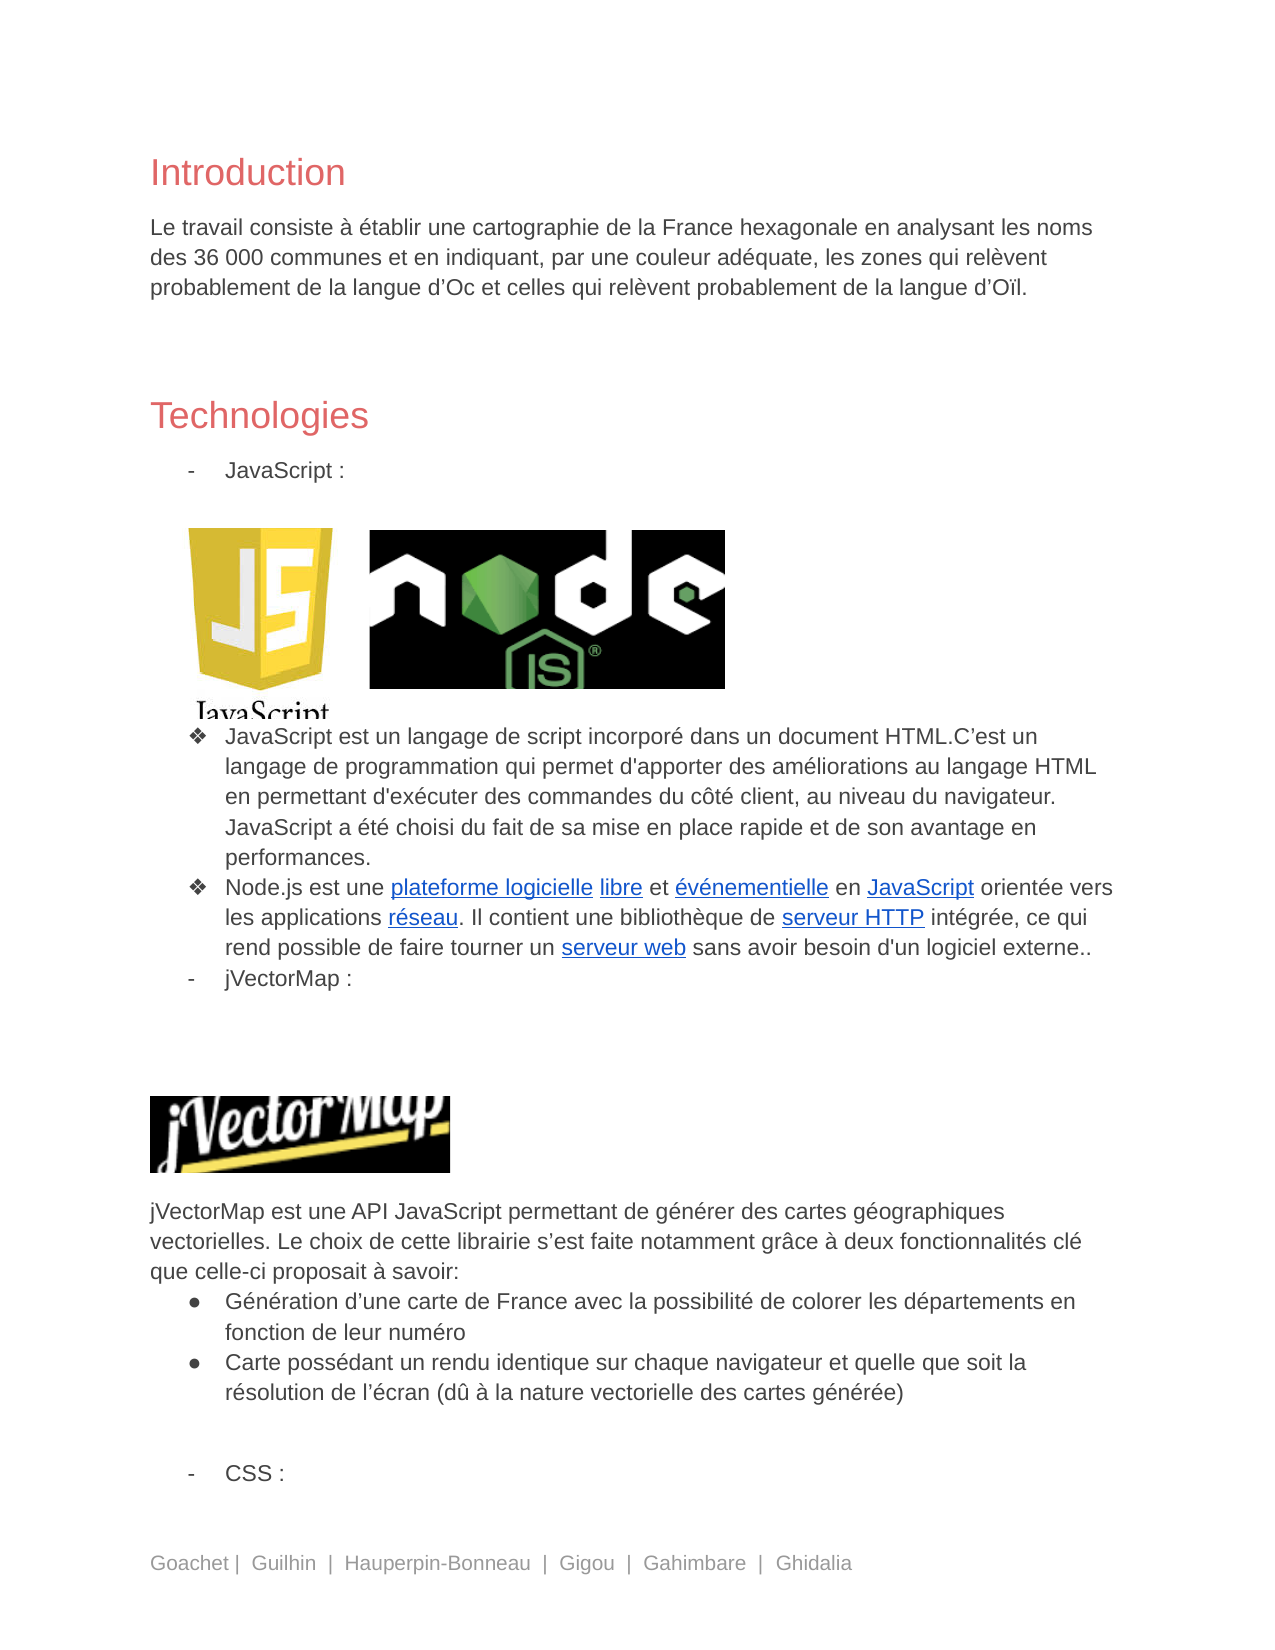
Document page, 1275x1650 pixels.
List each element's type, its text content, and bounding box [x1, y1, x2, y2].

picture [150, 1096, 451, 1173]
list JavaScript est un langage de script incorporé dans un document HTML.C’est un langage de programmation qui permet d'apporter des améliorations au langage HTML en permettant d'exécuter des commandes du côté client, au niveau du navigateur. JavaScript a été choisi du fait de sa mise en place rapide et de son avantage en performances. [187, 723, 1125, 870]
picture [150, 528, 725, 719]
list JavaScript : [187, 457, 1125, 483]
list jVectorMap : [187, 964, 1125, 991]
list Node.js est une plateforme logicielle libre et événementielle en JavaScript orientée vers les applications réseau. Il contient une bibliothèque de serveur HTTP intégrée, ce qui rend possible de faire tourner un serveur web sans avoir besoin d'un logiciel externe.. [187, 874, 1125, 961]
list Carte possédant un rendu identique sur chaque navigateur et quelle que soit la résolution de l’écran (dû à la nature vectorielle des cartes générée) [187, 1349, 1125, 1405]
list CSS : [187, 1460, 1125, 1486]
subtitle Introduction [150, 150, 1125, 193]
text jVectorMap est une API JavaScript permettant de générer des cartes géographiques vectorielles. Le choix de cette librairie s’est faite notamment grâce à deux fonctionnalités clé que celle-ci proposait à savoir: [150, 1198, 1125, 1284]
list Génération d’une carte de France avec la possibilité de colorer les départements en fonction de leur numéro [187, 1288, 1125, 1345]
subtitle Technologies [150, 393, 1125, 436]
text Le travail consiste à établir une cartographie de la France hexagonale en analysant les noms des 36 000 communes et en indiquant, par une couleur adéquate, les zones qui relèvent probablement de la langue d’Oc et celles qui relèvent probablement de la langue d’Oïl. [150, 214, 1125, 301]
